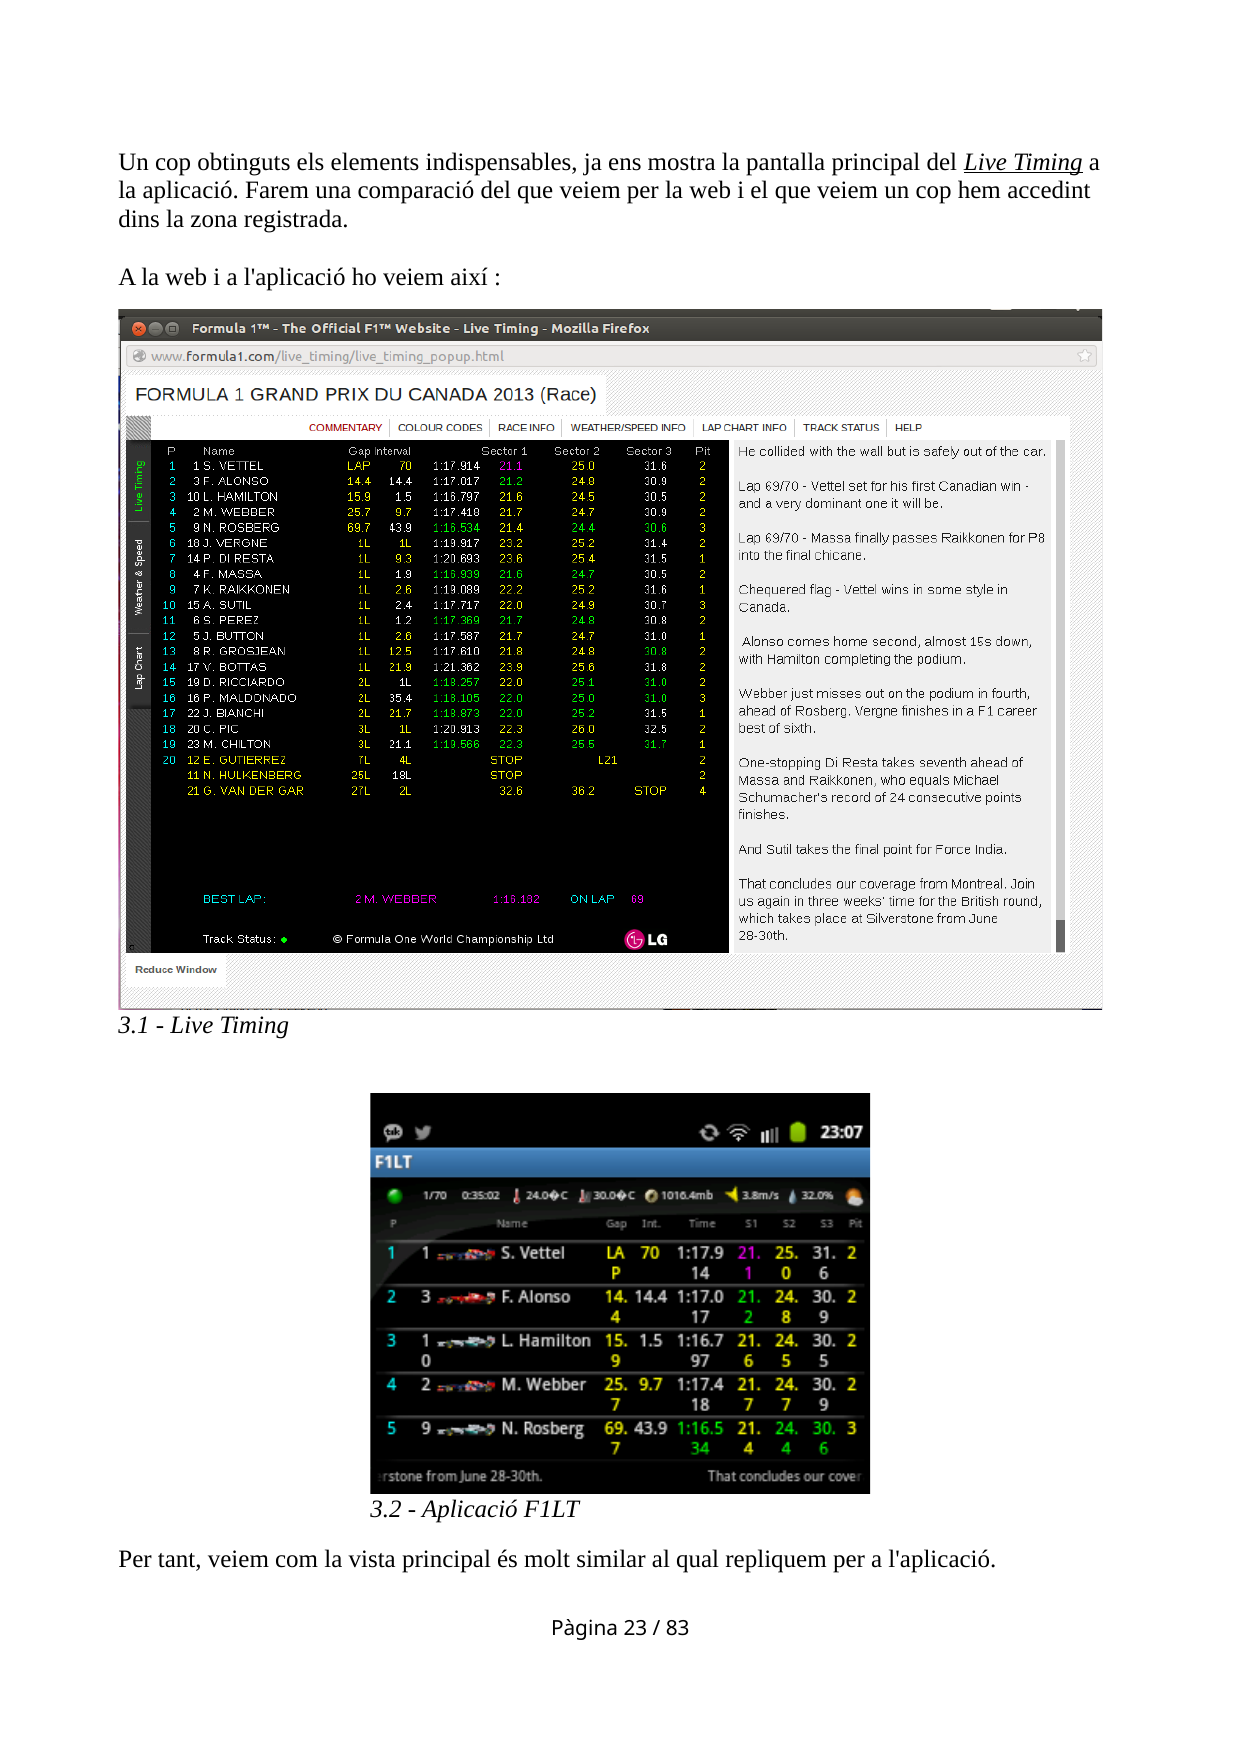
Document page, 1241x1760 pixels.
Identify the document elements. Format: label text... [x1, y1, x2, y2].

text A la web i a l'aplicació ho veiem així : [118, 262, 1122, 291]
text 3.2 - Aplicació F1LT [370, 1494, 870, 1523]
text 3.1 - Live Timing [118, 1010, 1122, 1038]
picture [370, 1093, 871, 1494]
picture [118, 309, 1103, 1010]
text Un cop obtinguts els elements indispensables, ja ens mostra la pantalla principal del Live Timing a la aplicació. Farem una comparació del que veiem per la web i el que veiem un cop hem accedint dins la zona registrada. [118, 147, 1122, 233]
text Per tant, veiem com la vista principal és molt similar al qual repliquem per a l'aplicació. [118, 1544, 1122, 1573]
